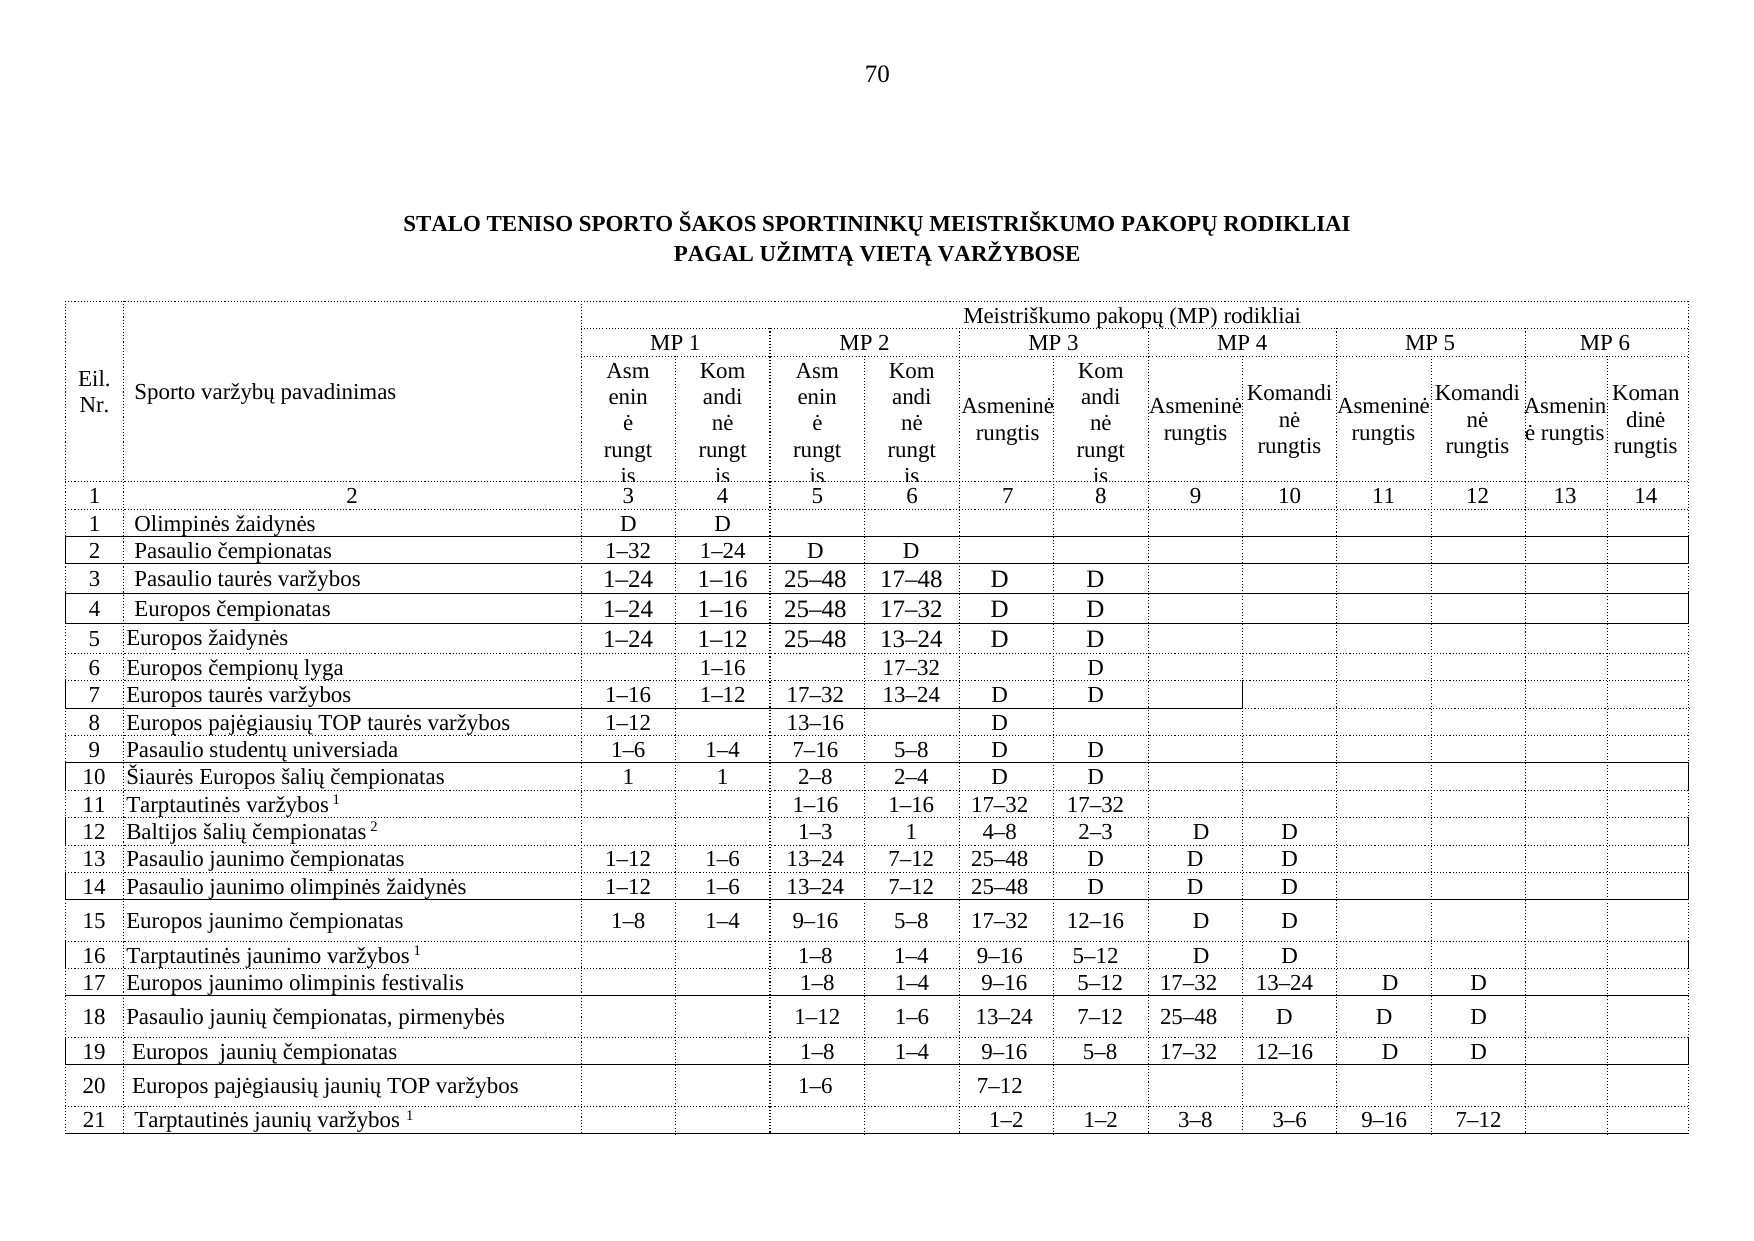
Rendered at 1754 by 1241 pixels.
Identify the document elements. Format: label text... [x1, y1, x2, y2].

table_cell [1243, 763, 1337, 790]
table_cell 1 [66, 481, 123, 508]
table_cell 1–6 [675, 872, 770, 899]
table_cell [1148, 735, 1242, 762]
table_cell 2 [123, 481, 581, 508]
table_cell 1–32 [581, 537, 675, 563]
table_cell [675, 709, 770, 735]
table_cell 4 [66, 594, 123, 623]
table_cell [1337, 708, 1431, 735]
table_cell [1526, 1106, 1608, 1133]
table_cell D [1243, 900, 1337, 941]
table_cell 25–48 [770, 624, 865, 653]
table_cell D [1054, 624, 1148, 653]
table_cell D [959, 594, 1053, 623]
table_cell [1526, 900, 1608, 941]
table_cell [1337, 941, 1431, 968]
table_cell Tarptautinės jaunių varžybos 1 [123, 1106, 581, 1133]
table_cell Pasaulio jaunių čempionatas, pirmenybės [123, 996, 581, 1037]
table_cell Komandinė rungtis [675, 356, 770, 481]
table_cell 16 [66, 941, 123, 968]
table_cell [1526, 763, 1608, 790]
table_cell 1–8 [770, 1037, 865, 1064]
table_cell Pasaulio taurės varžybos [123, 564, 581, 593]
table_cell 14 [66, 872, 123, 899]
table_cell D [959, 564, 1053, 593]
table_cell [1608, 900, 1688, 941]
table_cell D [1337, 996, 1431, 1037]
table_cell 1–24 [675, 537, 770, 563]
table_cell [675, 968, 770, 995]
table_cell 12 [1431, 481, 1526, 508]
table_cell [1526, 1037, 1608, 1064]
table_cell [1431, 564, 1526, 593]
table_cell 1–2 [1054, 1106, 1148, 1133]
table_cell [770, 1106, 865, 1133]
table_cell [1337, 735, 1431, 762]
table_cell 25–48 [1148, 996, 1242, 1037]
table_cell 1–6 [581, 735, 675, 762]
table_cell [1243, 624, 1337, 653]
table_cell [1526, 509, 1608, 536]
table_cell [1608, 1106, 1688, 1133]
table_cell D [675, 509, 770, 536]
table_cell 7 [959, 481, 1053, 508]
table_cell [1608, 872, 1688, 899]
table_cell 5–12 [1054, 968, 1148, 995]
table_cell Europos jaunių čempionatas [123, 1037, 581, 1064]
table_cell [959, 653, 1053, 680]
table_cell [1243, 680, 1337, 707]
table_cell 15 [66, 900, 123, 941]
table_cell 8 [1054, 481, 1148, 508]
table_cell 7–16 [770, 735, 865, 762]
table_cell 17–32 [1148, 1037, 1242, 1064]
table_cell [1608, 594, 1688, 623]
table_cell 1–6 [865, 996, 959, 1037]
table_cell [1337, 624, 1431, 653]
table_cell [1431, 845, 1526, 872]
table_cell 1–3 [770, 817, 865, 844]
table_cell [1608, 941, 1688, 968]
table_cell 1 [581, 763, 675, 790]
table_cell 1–12 [581, 872, 675, 899]
table_cell Baltijos šalių čempionatas 2 [123, 817, 581, 844]
table_cell [1337, 564, 1431, 593]
table_cell 1–2 [959, 1106, 1053, 1133]
table_cell [1337, 653, 1431, 680]
table_cell [581, 817, 675, 844]
table_cell D [1337, 1037, 1431, 1064]
table_cell 13–24 [959, 996, 1053, 1037]
table_cell Europos čempionų lyga [123, 653, 581, 680]
table_cell [1526, 790, 1608, 817]
table_cell [1148, 624, 1242, 653]
table_cell [1148, 680, 1242, 707]
table_cell Europos pajėgiausių jaunių TOP varžybos [123, 1065, 581, 1106]
table_cell [1054, 509, 1148, 536]
table_cell [1431, 653, 1526, 680]
table_cell D [1431, 968, 1526, 995]
table_cell [1243, 564, 1337, 593]
table_cell [1431, 594, 1526, 623]
table_cell [581, 653, 675, 680]
table_cell [1243, 735, 1337, 762]
table_cell 1–12 [581, 709, 675, 735]
table_cell 21 [66, 1106, 123, 1133]
table_header Meistriškumo pakopų (MP) rodikliai [581, 301, 1688, 328]
table_cell [865, 1065, 959, 1106]
table_cell Asmeninė rungtis [1526, 356, 1608, 481]
table_cell 17–32 [865, 653, 959, 680]
table_cell 1–24 [581, 564, 675, 593]
table_cell 1–8 [770, 968, 865, 995]
table_cell Europos čempionatas [123, 594, 581, 623]
table_cell [675, 790, 770, 817]
table_cell 19 [66, 1037, 123, 1064]
table_cell [1431, 900, 1526, 941]
table_cell 1–4 [865, 1037, 959, 1064]
table_cell Komandinė rungtis [865, 356, 959, 481]
table_cell 25–48 [959, 872, 1053, 899]
table_cell D [959, 624, 1053, 653]
table_cell [1608, 817, 1688, 844]
table_cell 12 [66, 817, 123, 844]
table_cell 17 [66, 968, 123, 995]
table_cell 13–24 [770, 845, 865, 872]
table_cell [770, 509, 865, 536]
table_cell 9–16 [1337, 1106, 1431, 1133]
table_cell [1431, 941, 1526, 968]
table_cell [1608, 537, 1688, 563]
table_cell 4–8 [959, 817, 1053, 844]
table_cell 1–12 [675, 624, 770, 653]
table_cell 6 [865, 481, 959, 508]
table_cell Šiaurės Europos šalių čempionatas [123, 763, 581, 790]
table_cell [1431, 537, 1526, 563]
table_cell [1608, 996, 1688, 1037]
table_cell D [959, 680, 1053, 707]
table_cell [581, 996, 675, 1037]
table_cell Olimpinės žaidynės [123, 509, 581, 536]
table_cell 9–16 [959, 1037, 1053, 1064]
table_cell [1526, 653, 1608, 680]
table_cell Pasaulio jaunimo olimpinės žaidynės [123, 872, 581, 899]
table_cell 1–8 [581, 900, 675, 941]
table_cell [1431, 680, 1526, 707]
table_cell [1431, 624, 1526, 653]
table_cell [1148, 594, 1242, 623]
table_cell 3 [581, 481, 675, 508]
table_cell [1337, 594, 1431, 623]
table_cell [1526, 708, 1608, 735]
table_cell [1431, 708, 1526, 735]
table_cell Pasaulio čempionatas [123, 537, 581, 563]
table_cell D [1148, 941, 1242, 968]
table_cell [1608, 708, 1688, 735]
table_cell [675, 817, 770, 844]
table_cell 11 [1337, 481, 1431, 508]
table_cell [1337, 872, 1431, 899]
table_cell [865, 509, 959, 536]
table_cell 1–8 [770, 941, 865, 968]
table_cell 9–16 [959, 968, 1053, 995]
table_cell [959, 509, 1053, 536]
table_cell 1–16 [675, 653, 770, 680]
table_cell 5–8 [865, 900, 959, 941]
table_cell 10 [66, 763, 123, 790]
table_cell [581, 1065, 675, 1106]
table_cell 14 [1608, 481, 1688, 508]
table_cell [1608, 624, 1688, 653]
table_cell [1243, 509, 1337, 536]
table_cell [1526, 941, 1608, 968]
table_cell D [1243, 845, 1337, 872]
table_cell 2–4 [865, 763, 959, 790]
table_cell [1431, 790, 1526, 817]
table_cell 17–32 [1148, 968, 1242, 995]
table_cell [1526, 968, 1608, 995]
table_cell MP 3 [959, 328, 1148, 356]
table_cell [1608, 763, 1688, 790]
table_cell [1243, 594, 1337, 623]
table_cell 2–8 [770, 763, 865, 790]
table_cell [1243, 653, 1337, 680]
table_cell [1526, 680, 1608, 707]
table_cell Pasaulio jaunimo čempionatas [123, 845, 581, 872]
table_cell [1243, 537, 1337, 563]
table_cell 13–24 [770, 872, 865, 899]
table_cell D [1054, 845, 1148, 872]
table_cell MP 1 [581, 328, 770, 356]
table_cell Asmeninė rungtis [959, 356, 1053, 481]
table_cell 1–6 [675, 845, 770, 872]
table_cell D [1243, 817, 1337, 844]
table_cell Europos pajėgiausių TOP taurės varžybos [123, 709, 581, 735]
table_cell [1337, 680, 1431, 707]
table_cell 1–24 [581, 594, 675, 623]
table_cell Asmeninė rungtis [1337, 356, 1431, 481]
table_cell D [1243, 872, 1337, 899]
table_cell 5 [66, 624, 123, 653]
table_cell D [959, 763, 1053, 790]
table_cell D [959, 735, 1053, 762]
table_cell 2 [66, 537, 123, 563]
table_cell Komandinė rungtis [1054, 356, 1148, 481]
table_cell 11 [66, 790, 123, 817]
table_cell [1054, 1065, 1148, 1106]
table_cell [1608, 509, 1688, 536]
table_cell Komandinė rungtis [1431, 356, 1526, 481]
table_cell [1337, 900, 1431, 941]
table_cell [770, 653, 865, 680]
table_cell [1526, 564, 1608, 593]
table_cell 1–16 [675, 564, 770, 593]
table_cell [1337, 817, 1431, 844]
table_cell 5–12 [1054, 941, 1148, 968]
table_cell [1431, 735, 1526, 762]
table_cell 7–12 [1431, 1106, 1526, 1133]
table_cell 1–4 [865, 968, 959, 995]
table_cell Asmeninė rungtis [581, 356, 675, 481]
table_cell 1–16 [675, 594, 770, 623]
table_cell 9–16 [959, 941, 1053, 968]
table_cell [1526, 594, 1608, 623]
table_cell D [1054, 653, 1148, 680]
table_cell [1431, 509, 1526, 536]
table_cell [865, 709, 959, 735]
table_cell [1526, 817, 1608, 844]
table_cell MP 6 [1526, 328, 1688, 356]
table_cell 13–16 [770, 709, 865, 735]
table_cell 25–48 [770, 594, 865, 623]
table_cell [1608, 564, 1688, 593]
table_cell [675, 996, 770, 1037]
table_cell 1–4 [865, 941, 959, 968]
table_cell D [1243, 996, 1337, 1037]
table_cell 5–8 [1054, 1037, 1148, 1064]
table_cell 17–32 [1054, 790, 1148, 817]
table_cell D [1054, 680, 1148, 707]
table_cell 12–16 [1054, 900, 1148, 941]
table_cell [1054, 709, 1148, 735]
table_cell 13 [1526, 481, 1608, 508]
table_cell 7–12 [1054, 996, 1148, 1037]
table_cell [865, 1106, 959, 1133]
table_cell 1–24 [581, 624, 675, 653]
table_cell Asmeninė rungtis [1148, 356, 1242, 481]
table_cell 13–24 [865, 624, 959, 653]
table_cell [1526, 1065, 1608, 1106]
table_cell [1337, 763, 1431, 790]
table_cell 8 [66, 709, 123, 735]
table_cell [1431, 1065, 1526, 1106]
table_cell 3–8 [1148, 1106, 1242, 1133]
table_cell 13–24 [865, 680, 959, 707]
table_cell D [1431, 996, 1526, 1037]
table_cell [1148, 709, 1242, 735]
table_cell [1148, 763, 1242, 790]
table_cell 1–6 [770, 1065, 865, 1106]
table_cell Europos žaidynės [123, 624, 581, 653]
table_cell [1148, 564, 1242, 593]
table_cell 1 [66, 509, 123, 536]
table_cell D [770, 537, 865, 563]
table_cell 1 [865, 817, 959, 844]
table_cell 17–32 [959, 900, 1053, 941]
table_cell [1608, 735, 1688, 762]
table_cell 17–48 [865, 564, 959, 593]
text STALO TENISO SPORTO ŠAKOS SPORTININKŲ MEISTRIŠKUMO PAKOPŲ RODIKLIAI [66, 210, 1688, 237]
table_cell D [865, 537, 959, 563]
table_cell 13–24 [1243, 968, 1337, 995]
table_cell [1526, 845, 1608, 872]
table_cell [581, 790, 675, 817]
text PAGAL UŽIMTĄ VIETĄ VARŽYBOSE [66, 240, 1688, 267]
table_cell 20 [66, 1065, 123, 1106]
table_cell [675, 1037, 770, 1064]
table_cell [1526, 537, 1608, 563]
table_cell 7–12 [865, 872, 959, 899]
table_cell Europos jaunimo čempionatas [123, 900, 581, 941]
table_header Sporto varžybų pavadinimas [123, 301, 581, 481]
table_cell 1–12 [770, 996, 865, 1037]
table_cell [1148, 509, 1242, 536]
table_cell MP 5 [1337, 328, 1526, 356]
table_cell [581, 1037, 675, 1064]
table_cell 1–12 [675, 680, 770, 707]
table_cell 7 [66, 680, 123, 707]
table_cell [1243, 1065, 1337, 1106]
table_cell D [1054, 564, 1148, 593]
table_cell [1608, 845, 1688, 872]
table_cell 3 [66, 564, 123, 593]
table_cell Tarptautinės varžybos 1 [123, 790, 581, 817]
table_cell [1526, 624, 1608, 653]
table_cell 6 [66, 653, 123, 680]
table_cell D [1148, 872, 1242, 899]
table_cell [1608, 653, 1688, 680]
table_cell [581, 1106, 675, 1133]
table_cell [1526, 872, 1608, 899]
table_cell 1–16 [865, 790, 959, 817]
table_cell Europos jaunimo olimpinis festivalis [123, 968, 581, 995]
table_cell 4 [675, 481, 770, 508]
table_cell [1148, 537, 1242, 563]
table_cell 17–32 [865, 594, 959, 623]
table_cell MP 4 [1148, 328, 1337, 356]
table_cell 3–6 [1243, 1106, 1337, 1133]
table_cell 1 [675, 763, 770, 790]
table_cell MP 2 [770, 328, 959, 356]
table_cell [1243, 790, 1337, 817]
table_cell D [1054, 872, 1148, 899]
table_cell D [1054, 763, 1148, 790]
table_cell 12–16 [1243, 1037, 1337, 1064]
table_cell [1054, 537, 1148, 563]
table_cell D [1148, 817, 1242, 844]
table_cell D [1243, 941, 1337, 968]
table_cell 9 [66, 735, 123, 762]
table_cell [1431, 763, 1526, 790]
table_cell Tarptautinės jaunimo varžybos 1 [123, 941, 581, 968]
table_cell 1–4 [675, 900, 770, 941]
table_cell Komandinė rungtis [1243, 356, 1337, 481]
table_cell [1526, 735, 1608, 762]
table_cell [1337, 509, 1431, 536]
table_cell D [1148, 900, 1242, 941]
table_cell [1431, 872, 1526, 899]
table_cell 5 [770, 481, 865, 508]
table_cell Pasaulio studentų universiada [123, 735, 581, 762]
table_cell 5–8 [865, 735, 959, 762]
table_cell 1–12 [581, 845, 675, 872]
table_cell [1337, 845, 1431, 872]
table_cell 1–16 [581, 680, 675, 707]
table_cell Komandinė rungtis [1608, 356, 1688, 481]
table_cell [1526, 996, 1608, 1037]
table_cell D [1054, 735, 1148, 762]
table_cell 7–12 [865, 845, 959, 872]
table_cell [675, 941, 770, 968]
table_cell [1148, 1065, 1242, 1106]
table_cell D [1431, 1037, 1526, 1064]
table_cell 17–32 [959, 790, 1053, 817]
table_cell [1608, 1065, 1688, 1106]
table_cell [1608, 790, 1688, 817]
table_cell D [1337, 968, 1431, 995]
table_cell 25–48 [770, 564, 865, 593]
table_header Eil. Nr. [66, 301, 123, 481]
table_cell [1608, 968, 1688, 995]
table_cell [1337, 537, 1431, 563]
table_cell [1431, 817, 1526, 844]
table_cell Asmeninė rungtis [770, 356, 865, 481]
table_cell D [1054, 594, 1148, 623]
table_cell 10 [1243, 481, 1337, 508]
table_cell [1608, 1037, 1688, 1064]
table_cell [1337, 1065, 1431, 1106]
table_cell 2–3 [1054, 817, 1148, 844]
table_cell 13 [66, 845, 123, 872]
table_cell [959, 537, 1053, 563]
table_cell 7–12 [959, 1065, 1053, 1106]
table_cell D [581, 509, 675, 536]
table_cell [1608, 680, 1688, 707]
table_cell D [959, 709, 1053, 735]
table_cell [1148, 790, 1242, 817]
table_cell [1148, 653, 1242, 680]
table_cell D [1148, 845, 1242, 872]
table_cell 1–16 [770, 790, 865, 817]
table_cell 9–16 [770, 900, 865, 941]
table_cell 9 [1148, 481, 1242, 508]
table_cell 18 [66, 996, 123, 1037]
table_cell 25–48 [959, 845, 1053, 872]
table_cell [675, 1106, 770, 1133]
table_cell 1–4 [675, 735, 770, 762]
table_cell [1243, 708, 1337, 735]
table_cell [675, 1065, 770, 1106]
table_cell [1337, 790, 1431, 817]
table_cell Europos taurės varžybos [123, 680, 581, 707]
table_cell [581, 968, 675, 995]
table_cell 17–32 [770, 680, 865, 707]
table_cell [581, 941, 675, 968]
